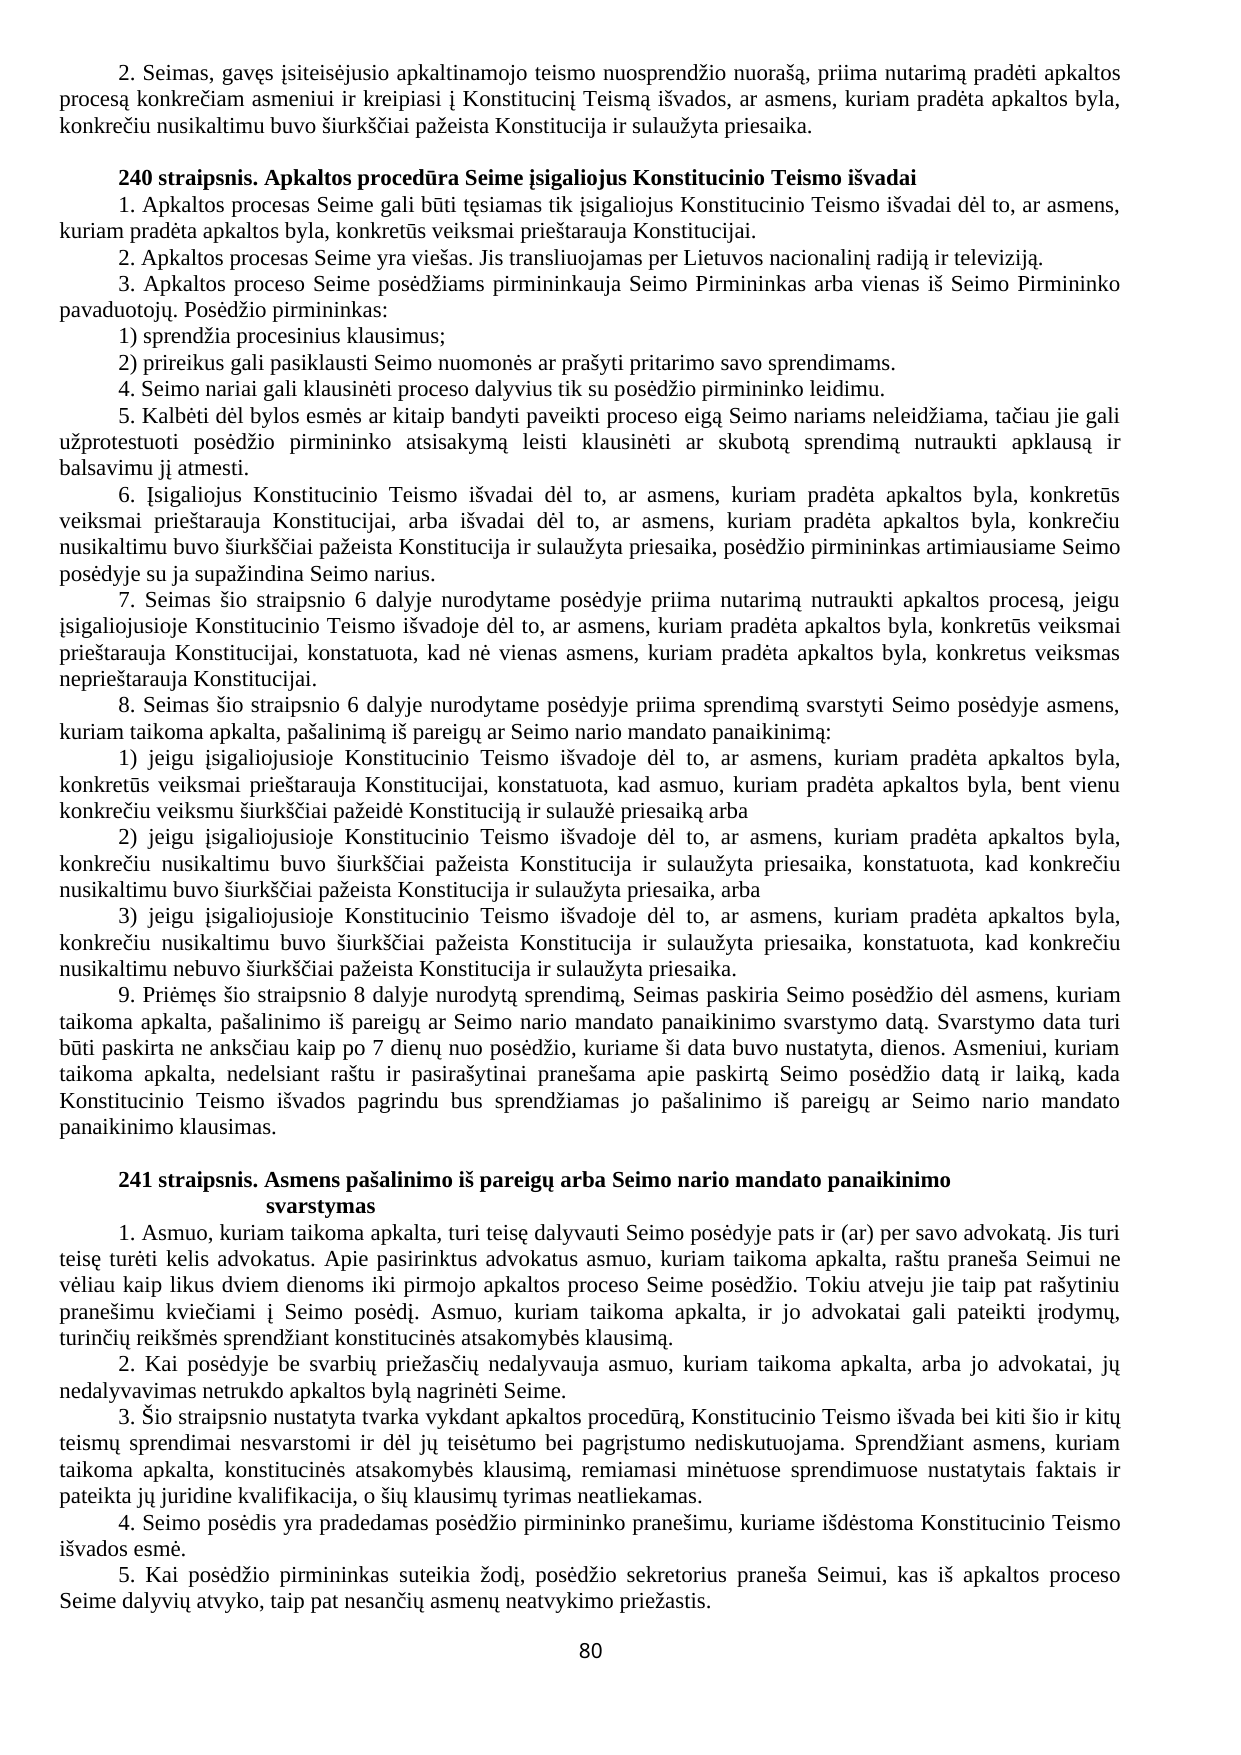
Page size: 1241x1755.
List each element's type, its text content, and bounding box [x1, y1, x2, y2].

text svarstymas [59, 1192, 1122, 1219]
text 1. Apkaltos procesas Seime gali būti tęsiamas tik įsigaliojus Konstitucinio Teismo išvadai dėl to, ar asmens, kuriam pradėta apkaltos byla, konkretūs veiksmai prieštarauja Konstitucijai. [59, 191, 1122, 243]
text 2. Apkaltos procesas Seime yra viešas. Jis transliuojamas per Lietuvos nacionalinį radiją ir televiziją. [59, 243, 1122, 270]
text 4. Seimo nariai gali klausinėti proceso dalyvius tik su posėdžio pirmininko leidimu. [59, 375, 1122, 402]
text 2. Seimas, gavęs įsiteisėjusio apkaltinamojo teismo nuosprendžio nuorašą, priima nutarimą pradėti apkaltos procesą konkrečiam asmeniui ir kreipiasi į Konstitucinį Teismą išvados, ar asmens, kuriam pradėta apkaltos byla, konkrečiu nusikaltimu buvo šiurkščiai pažeista Konstitucija ir sulaužyta priesaika. [59, 59, 1122, 138]
text 3. Apkaltos proceso Seime posėdžiams pirmininkauja Seimo Pirmininkas arba vienas iš Seimo Pirmininko pavaduotojų. Posėdžio pirmininkas: [59, 270, 1122, 323]
text 3) jeigu įsigaliojusioje Konstitucinio Teismo išvadoje dėl to, ar asmens, kuriam pradėta apkaltos byla, konkrečiu nusikaltimu buvo šiurkščiai pažeista Konstitucija ir sulaužyta priesaika, konstatuota, kad konkrečiu nusikaltimu nebuvo šiurkščiai pažeista Konstitucija ir sulaužyta priesaika. [59, 902, 1122, 981]
text 3. Šio straipsnio nustatyta tvarka vykdant apkaltos procedūrą, Konstitucinio Teismo išvada bei kiti šio ir kitų teismų sprendimai nesvarstomi ir dėl jų teisėtumo bei pagrįstumo nediskutuojama. Sprendžiant asmens, kuriam taikoma apkalta, konstitucinės atsakomybės klausimą, remiamasi minėtuose sprendimuose nustatytais faktais ir pateikta jų juridine kvalifikacija, o šių klausimų tyrimas neatliekamas. [59, 1403, 1122, 1508]
text 2) jeigu įsigaliojusioje Konstitucinio Teismo išvadoje dėl to, ar asmens, kuriam pradėta apkaltos byla, konkrečiu nusikaltimu buvo šiurkščiai pažeista Konstitucija ir sulaužyta priesaika, konstatuota, kad konkrečiu nusikaltimu buvo šiurkščiai pažeista Konstitucija ir sulaužyta priesaika, arba [59, 823, 1122, 902]
text 5. Kai posėdžio pirmininkas suteikia žodį, posėdžio sekretorius praneša Seimui, kas iš apkaltos proceso Seime dalyvių atvyko, taip pat nesančių asmenų neatvykimo priežastis. [59, 1561, 1122, 1614]
text 1. Asmuo, kuriam taikoma apkalta, turi teisę dalyvauti Seimo posėdyje pats ir (ar) per savo advokatą. Jis turi teisę turėti kelis advokatus. Apie pasirinktus advokatus asmuo, kuriam taikoma apkalta, raštu praneša Seimui ne vėliau kaip likus dviem dienoms iki pirmojo apkaltos proceso Seime posėdžio. Tokiu atveju jie taip pat rašytiniu pranešimu kviečiami į Seimo posėdį. Asmuo, kuriam taikoma apkalta, ir jo advokatai gali pateikti įrodymų, turinčių reikšmės sprendžiant konstitucinės atsakomybės klausimą. [59, 1219, 1122, 1350]
text 8. Seimas šio straipsnio 6 dalyje nurodytame posėdyje priima sprendimą svarstyti Seimo posėdyje asmens, kuriam taikoma apkalta, pašalinimą iš pareigų ar Seimo nario mandato panaikinimą: [59, 692, 1122, 744]
text 240 straipsnis. Apkaltos procedūra Seime įsigaliojus Konstitucinio Teismo išvadai [59, 164, 1122, 191]
text 1) sprendžia procesinius klausimus; [59, 323, 1122, 349]
text 2. Kai posėdyje be svarbių priežasčių nedalyvauja asmuo, kuriam taikoma apkalta, arba jo advokatai, jų nedalyvavimas netrukdo apkaltos bylą nagrinėti Seime. [59, 1350, 1122, 1403]
text 4. Seimo posėdis yra pradedamas posėdžio pirmininko pranešimu, kuriame išdėstoma Konstitucinio Teismo išvados esmė. [59, 1508, 1122, 1561]
text 1) jeigu įsigaliojusioje Konstitucinio Teismo išvadoje dėl to, ar asmens, kuriam pradėta apkaltos byla, konkretūs veiksmai prieštarauja Konstitucijai, konstatuota, kad asmuo, kuriam pradėta apkaltos byla, bent vienu konkrečiu veiksmu šiurkščiai pažeidė Konstituciją ir sulaužė priesaiką arba [59, 744, 1122, 823]
text 5. Kalbėti dėl bylos esmės ar kitaip bandyti paveikti proceso eigą Seimo nariams neleidžiama, tačiau jie gali užprotestuoti posėdžio pirmininko atsisakymą leisti klausinėti ar skubotą sprendimą nutraukti apklausą ir balsavimu jį atmesti. [59, 402, 1122, 481]
text 2) prireikus gali pasiklausti Seimo nuomonės ar prašyti pritarimo savo sprendimams. [59, 349, 1122, 375]
text 7. Seimas šio straipsnio 6 dalyje nurodytame posėdyje priima nutarimą nutraukti apkaltos procesą, jeigu įsigaliojusioje Konstitucinio Teismo išvadoje dėl to, ar asmens, kuriam pradėta apkaltos byla, konkretūs veiksmai prieštarauja Konstitucijai, konstatuota, kad nė vienas asmens, kuriam pradėta apkaltos byla, konkretus veiksmas neprieštarauja Konstitucijai. [59, 586, 1122, 692]
text 6. Įsigaliojus Konstitucinio Teismo išvadai dėl to, ar asmens, kuriam pradėta apkaltos byla, konkretūs veiksmai prieštarauja Konstitucijai, arba išvadai dėl to, ar asmens, kuriam pradėta apkaltos byla, konkrečiu nusikaltimu buvo šiurkščiai pažeista Konstitucija ir sulaužyta priesaika, posėdžio pirmininkas artimiausiame Seimo posėdyje su ja supažindina Seimo narius. [59, 481, 1122, 586]
text 241 straipsnis. Asmens pašalinimo iš pareigų arba Seimo nario mandato panaikinimo [59, 1166, 1122, 1192]
text 9. Priėmęs šio straipsnio 8 dalyje nurodytą sprendimą, Seimas paskiria Seimo posėdžio dėl asmens, kuriam taikoma apkalta, pašalinimo iš pareigų ar Seimo nario mandato panaikinimo svarstymo datą. Svarstymo data turi būti paskirta ne anksčiau kaip po 7 dienų nuo posėdžio, kuriame ši data buvo nustatyta, dienos. Asmeniui, kuriam taikoma apkalta, nedelsiant raštu ir pasirašytinai pranešama apie paskirtą Seimo posėdžio datą ir laiką, kada Konstitucinio Teismo išvados pagrindu bus sprendžiamas jo pašalinimo iš pareigų ar Seimo nario mandato panaikinimo klausimas. [59, 981, 1122, 1139]
